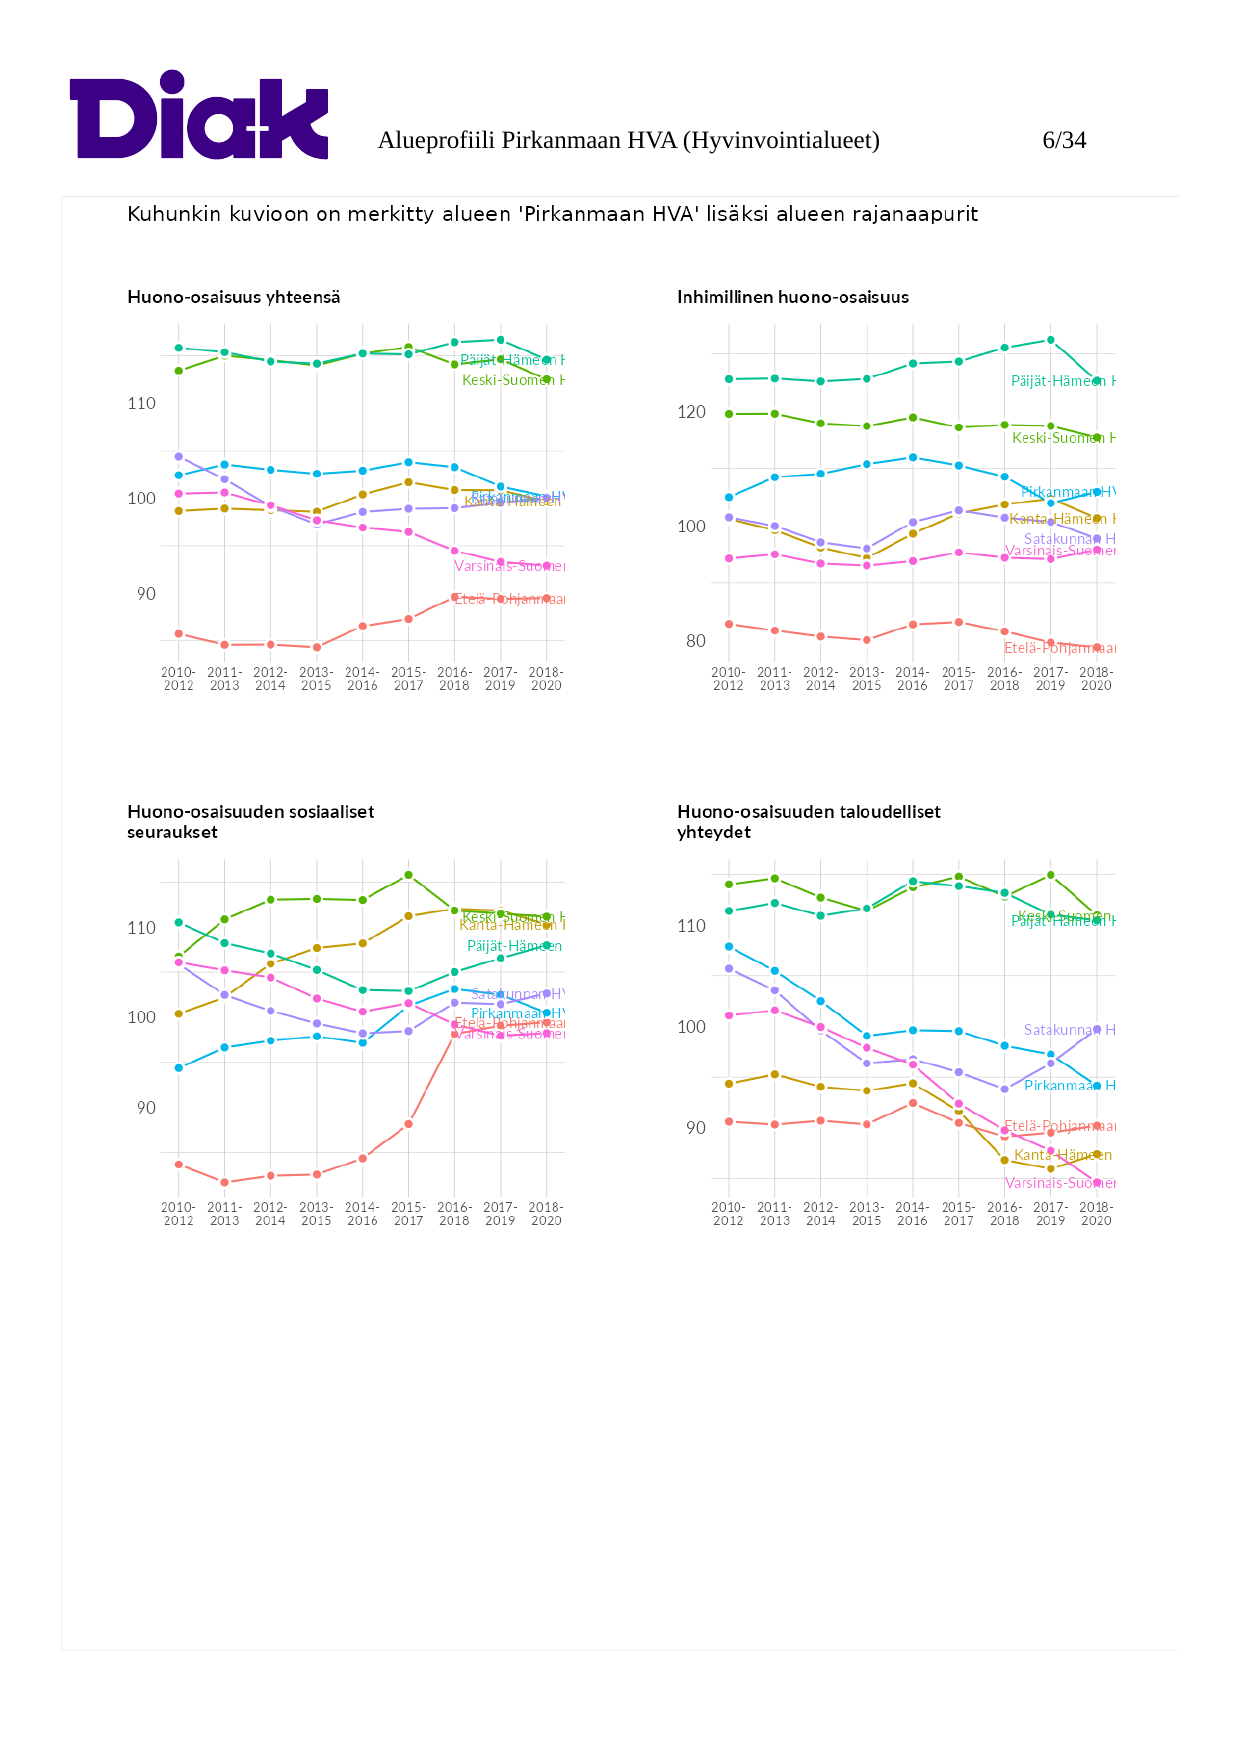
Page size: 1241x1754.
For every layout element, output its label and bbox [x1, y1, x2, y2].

picture [61, 196, 1179, 1651]
